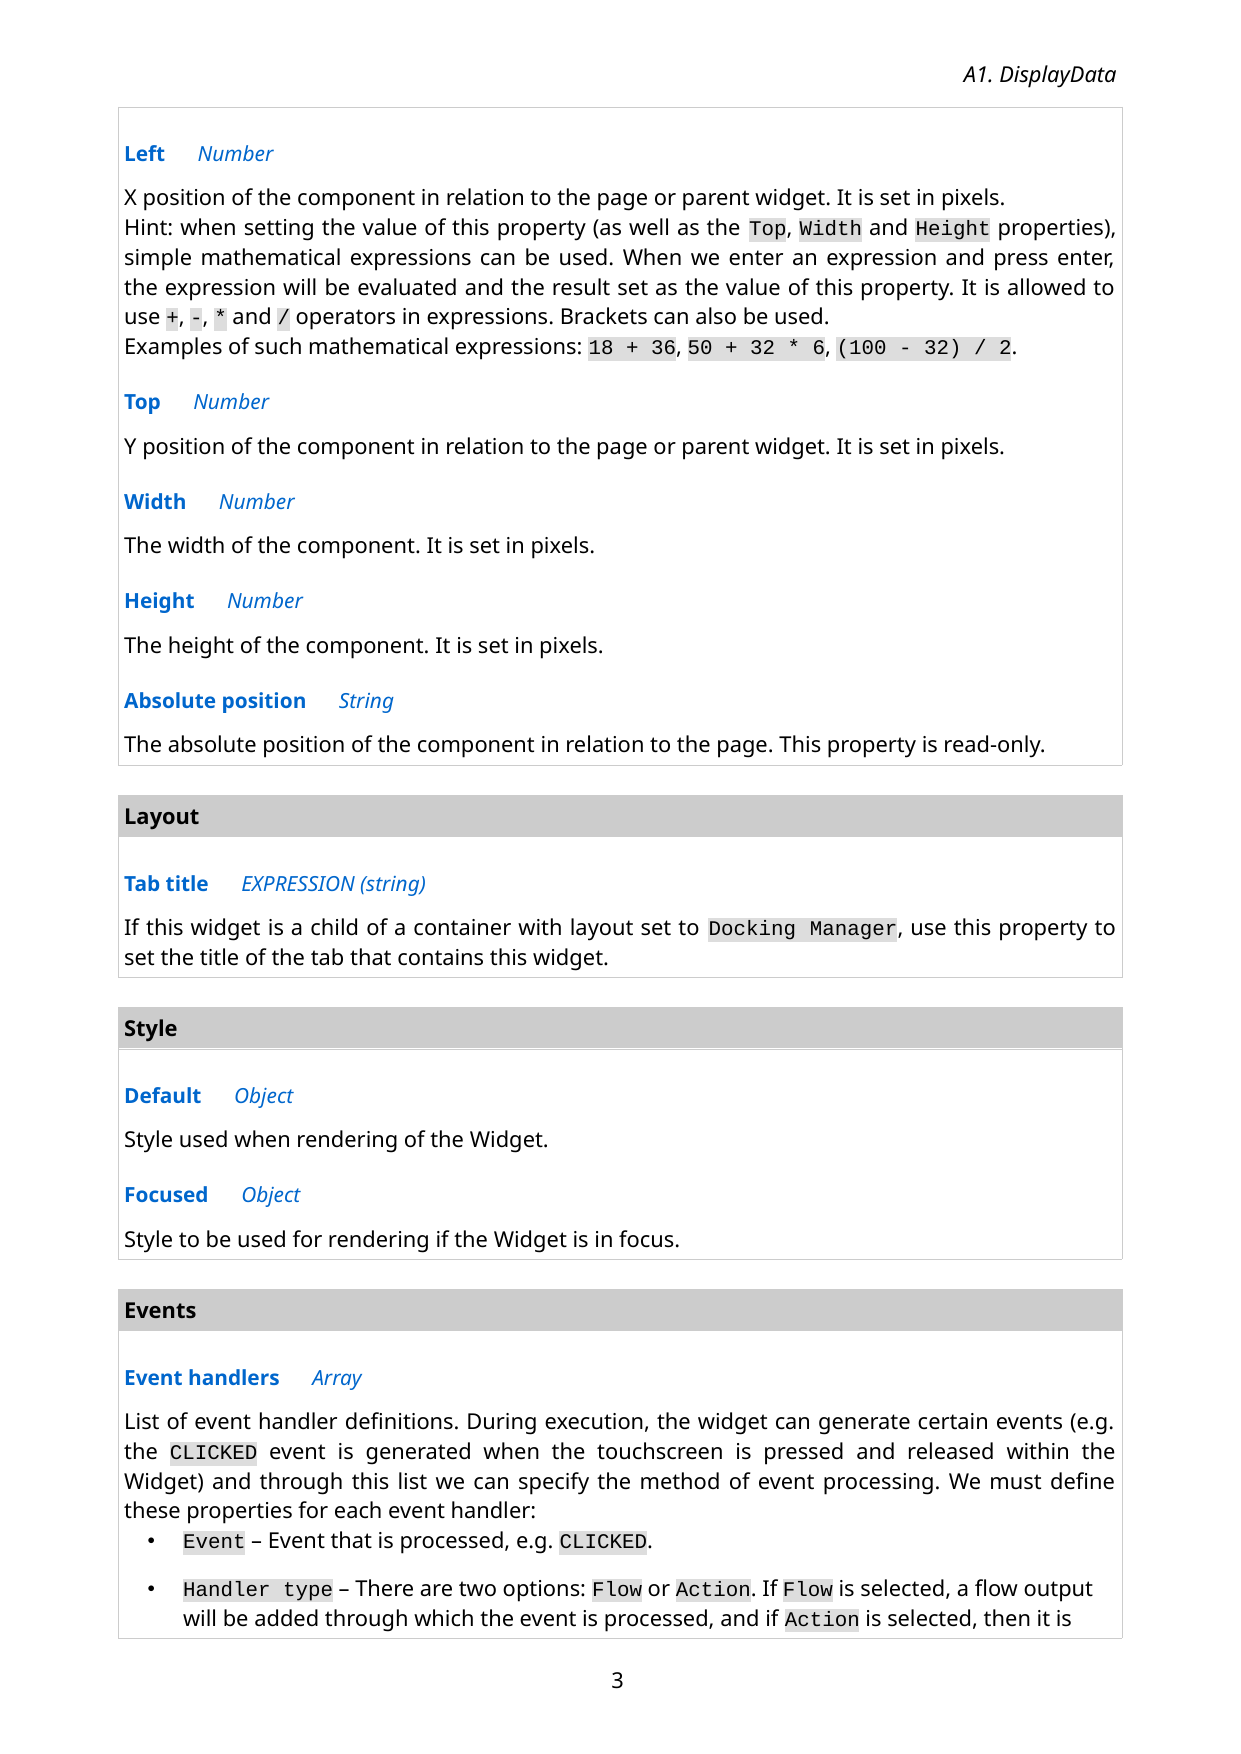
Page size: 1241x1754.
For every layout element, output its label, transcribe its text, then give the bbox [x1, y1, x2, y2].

table_header Events [119, 1290, 1122, 1330]
table_cell Event handlers Array List of event handler definitions. During execution, the widget can generate certain events (e.g. the CLICKED event is generated when the touchscreen is pressed and released within the Widget) and through this list we can specify the method of event processing. We must define these properties for each event handler: Event – Event that is processed, e.g. CLICKED. Handler type – There are two options: Flow or Action. If Flow is selected, a flow output will be added through which the event is processed, and if Action is selected, then it is [119, 1331, 1122, 1638]
table_header Style [119, 1008, 1122, 1048]
table_cell Left Number X position of the component in relation to the page or parent widget. It is set in pixels. Hint: when setting the value of this property (as well as the Top, Width and Height properties), simple mathematical expressions can be used. When we enter an expression and press enter, the expression will be evaluated and the result set as the value of this property. It is allowed to use +, -, * and / operators in expressions. Brackets can also be used. Examples of such mathematical expressions: 18 + 36, 50 + 32 * 6, (100 - 32) / 2. Top Number Y position of the component in relation to the page or parent widget. It is set in pixels. Width Number The width of the component. It is set in pixels. Height Number The height of the component. It is set in pixels. Absolute position String The absolute position of the component in relation to the page. This property is read-only. [119, 108, 1122, 765]
table_header Layout [119, 796, 1122, 836]
table_cell Default Object Style used when rendering of the Widget. Focused Object Style to be used for rendering if the Widget is in focus. [119, 1050, 1122, 1259]
table_cell Tab title EXPRESSION (string) If this widget is a child of a container with layout set to Docking Manager, use this property to set the title of the tab that contains this widget. [119, 837, 1122, 977]
